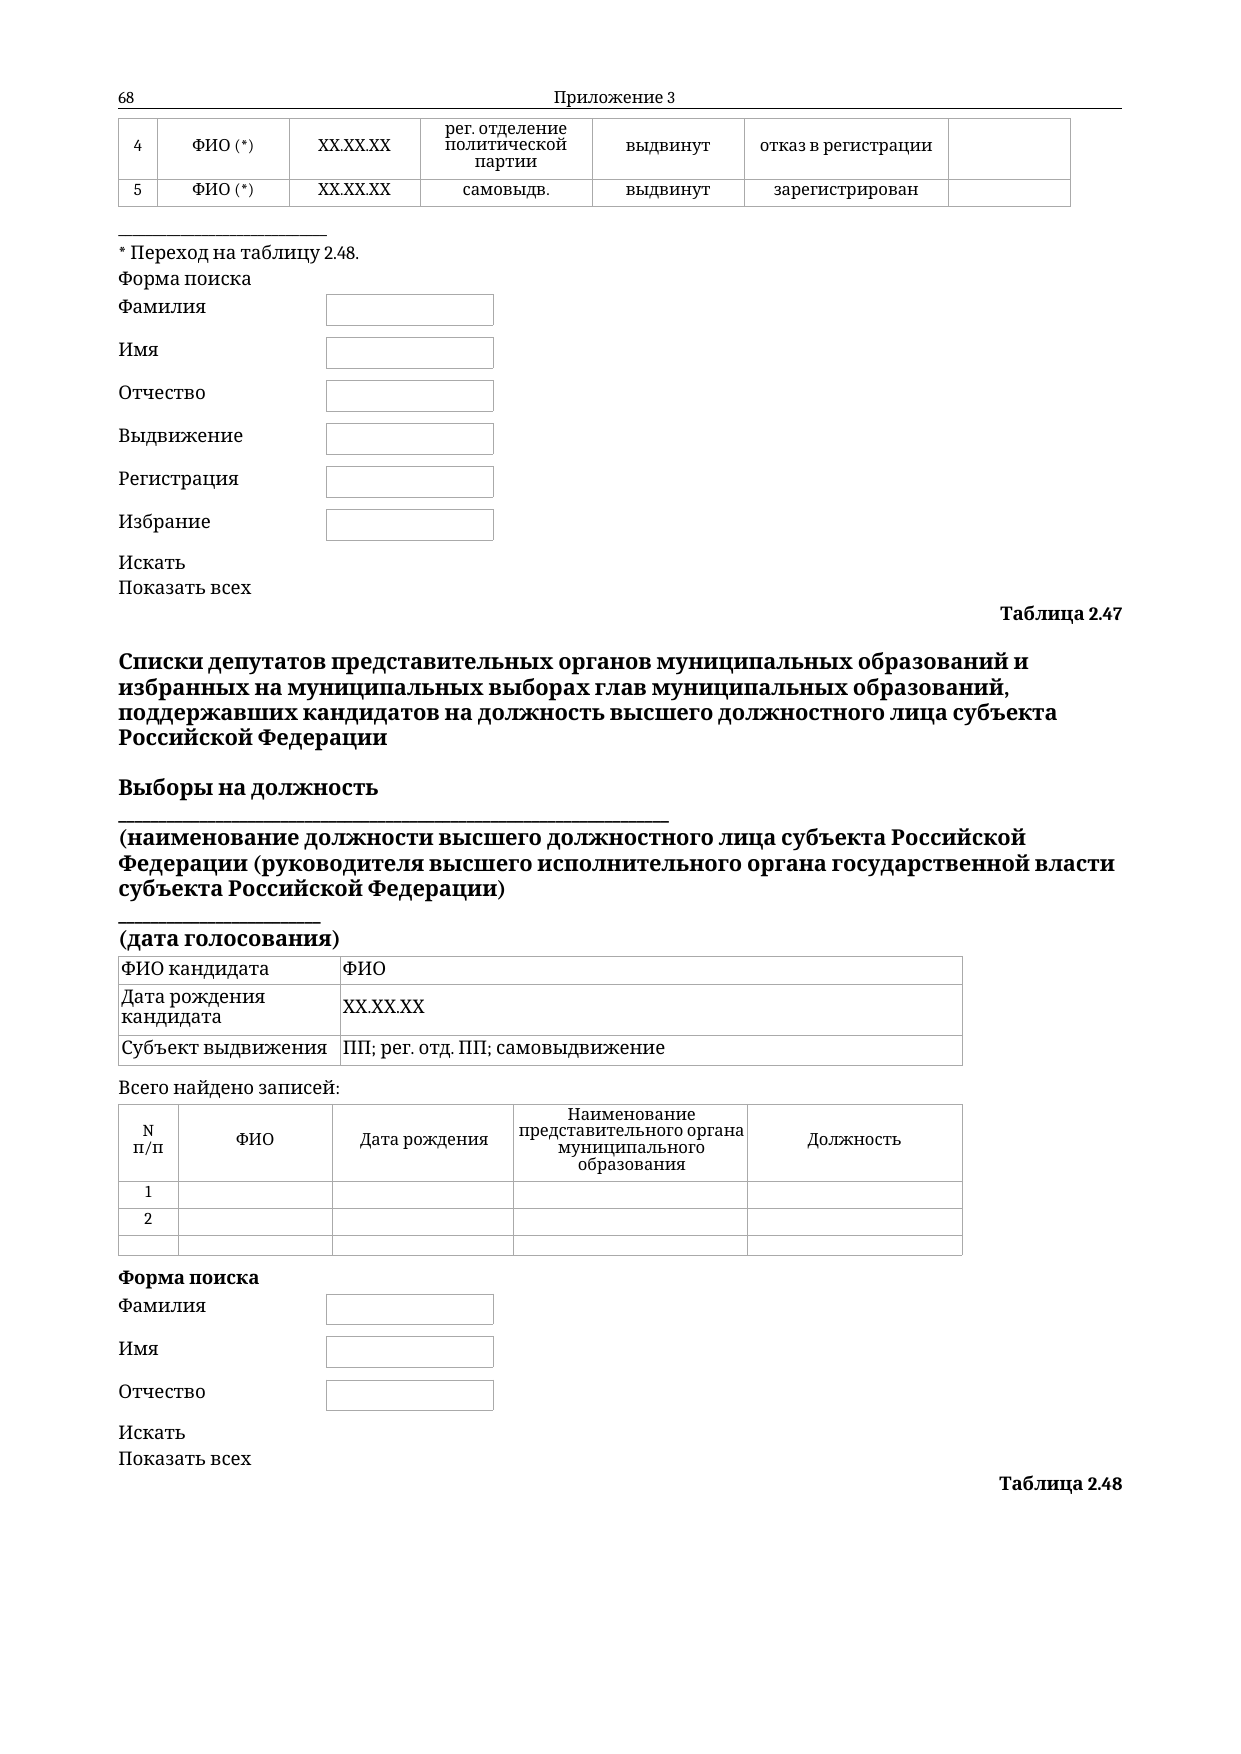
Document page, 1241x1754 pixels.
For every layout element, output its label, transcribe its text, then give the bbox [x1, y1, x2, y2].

text Всего найдено записей: [118, 1078, 1122, 1099]
table_cell выдвинут [593, 180, 744, 206]
table_cell [949, 180, 1070, 206]
table_cell [514, 1236, 747, 1255]
table_cell [748, 1236, 962, 1255]
table_cell ХХ.ХХ.ХХ [341, 985, 962, 1035]
text Искать [118, 552, 1122, 574]
table_cell 1 [119, 1182, 178, 1208]
text Таблица 2.47 [118, 604, 1122, 625]
table_cell рег. отделение политической партии [421, 119, 592, 179]
table_cell самовыдв. [421, 180, 592, 206]
table_header [327, 1337, 493, 1367]
table_header Фамилия [118, 1294, 326, 1324]
table_header Наименование представительного органа муниципального образования [514, 1105, 747, 1181]
subtitle Списки депутатов представительных органов муниципальных образований и избранных на муниципальных выборах глав муниципальных образований, поддержавших кандидатов на должность высшего должностного лица субъекта Российской Федерации [118, 650, 1122, 751]
table_cell зарегистрирован [745, 180, 948, 206]
table_cell выдвинут [593, 119, 744, 179]
table_header Выдвижение [118, 423, 326, 454]
table_header [327, 424, 493, 454]
table_header Отчество [118, 1380, 326, 1410]
text Форма поиска [118, 268, 1122, 290]
table_header ФИО кандидата [119, 957, 340, 984]
table_cell ХХ.ХХ.ХХ [290, 180, 420, 206]
table_cell [748, 1182, 962, 1208]
table_cell [179, 1182, 332, 1208]
table_header Имя [118, 1336, 326, 1367]
table_cell [179, 1209, 332, 1235]
table_cell [748, 1209, 962, 1235]
table_cell [514, 1209, 747, 1235]
table_cell Дата рождения кандидата [119, 985, 340, 1035]
table_header [327, 1381, 493, 1410]
table_header [327, 381, 493, 411]
table_cell [949, 119, 1070, 179]
table_header [327, 295, 493, 324]
table_header Должность [748, 1105, 962, 1181]
table_cell [333, 1182, 513, 1208]
text Показать всех [118, 1448, 1122, 1470]
text Таблица 2.48 [118, 1474, 1122, 1496]
table_header Избрание [118, 509, 326, 540]
table_header Отчество [118, 380, 326, 411]
table_header Имя [118, 337, 326, 368]
table_cell ПП; рег. отд. ПП; самовыдвижение [341, 1036, 962, 1065]
table_cell ФИО (*) [158, 180, 289, 206]
table_header [327, 467, 493, 497]
table_cell [514, 1182, 747, 1208]
text ______________________________ [118, 218, 1122, 238]
table_cell [179, 1236, 332, 1255]
table_header [327, 1295, 493, 1324]
text Искать [118, 1422, 1122, 1444]
table_cell 4 [119, 119, 157, 179]
text Форма поиска [118, 1268, 1122, 1289]
table_cell [333, 1209, 513, 1235]
text Показать всех [118, 578, 1122, 599]
table_cell отказ в регистрации [745, 119, 948, 179]
table_header Дата рождения [333, 1105, 513, 1181]
table_cell ХХ.ХХ.ХХ [290, 119, 420, 179]
table_cell Субъект выдвижения [119, 1036, 340, 1065]
table_header N п/п [119, 1105, 178, 1181]
subtitle Выборы на должность ____________________________________________________________________ (наименование должности высшего должностного лица субъекта Российской Федерации (руководителя высшего исполнительного органа государственной власти субъекта Российской Федерации) _________________________ (дата голосования) [118, 776, 1122, 952]
table_cell 5 [119, 180, 157, 206]
table_cell [333, 1236, 513, 1255]
table_header ФИО [341, 957, 962, 984]
table_header [327, 510, 493, 540]
table_cell 2 [119, 1209, 178, 1235]
table_header [327, 338, 493, 368]
table_cell [119, 1236, 178, 1255]
table_header Фамилия [118, 294, 326, 324]
text * Переход на таблицу 2.48. [118, 243, 1122, 264]
table_header ФИО [179, 1105, 332, 1181]
table_cell ФИО (*) [158, 119, 289, 179]
table_header Регистрация [118, 466, 326, 497]
